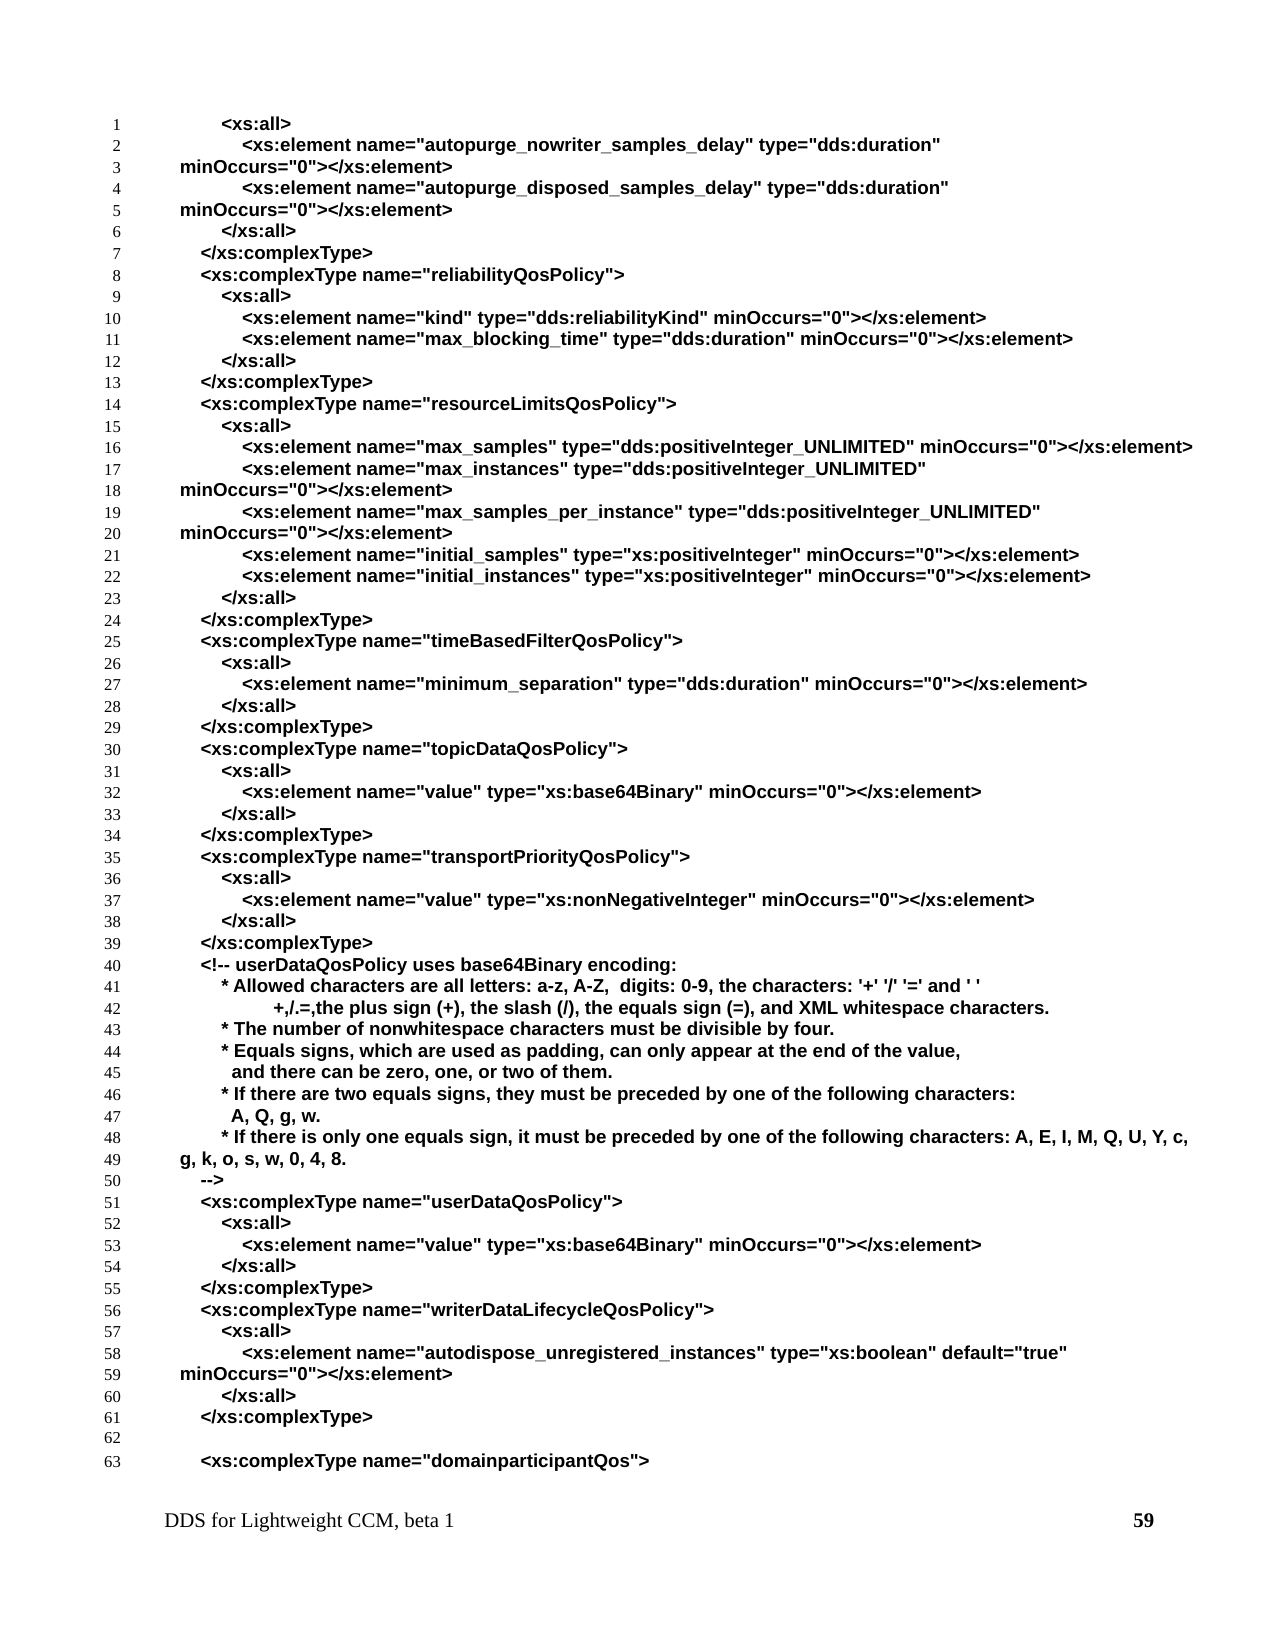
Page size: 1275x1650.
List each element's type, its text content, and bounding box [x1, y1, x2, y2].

text <xs:complexType name="topicDataQosPolicy"> [179, 738, 1200, 759]
text * If there are two equals signs, they must be preceded by one of the following characters: [179, 1083, 1200, 1104]
text --> [179, 1169, 1200, 1191]
text * Allowed characters are all letters: a-z, A-Z, digits: 0-9, the characters: '+' '/' '=' and ' ' [179, 975, 1200, 997]
text <xs:complexType name="domainparticipantQos"> [179, 1449, 1200, 1471]
text </xs:complexType> [179, 608, 1200, 630]
text <xs:complexType name="writerDataLifecycleQosPolicy"> [179, 1298, 1200, 1320]
text </xs:all> [179, 1255, 1200, 1277]
text </xs:complexType> [179, 371, 1200, 393]
text </xs:all> [179, 1385, 1200, 1406]
text +,/.=,the plus sign (+), the slash (/), the equals sign (=), and XML whitespace characters. [179, 997, 1200, 1018]
text </xs:complexType> [179, 1406, 1200, 1428]
text <xs:element name="max_instances" type="dds:positiveInteger_UNLIMITED" minOccurs="0"></xs:element> [179, 457, 1200, 501]
text </xs:all> [179, 350, 1200, 371]
text <xs:complexType name="resourceLimitsQosPolicy"> [179, 393, 1200, 414]
text <xs:element name="value" type="xs:base64Binary" minOccurs="0"></xs:element> [179, 781, 1200, 802]
text </xs:all> [179, 695, 1200, 716]
text * Equals signs, which are used as padding, can only appear at the end of the value, [179, 1040, 1200, 1061]
text <xs:element name="value" type="xs:nonNegativeInteger" minOccurs="0"></xs:element> [179, 889, 1200, 910]
text <xs:element name="autopurge_disposed_samples_delay" type="dds:duration" minOccurs="0"></xs:element> [179, 177, 1200, 220]
text <xs:complexType name="timeBasedFilterQosPolicy"> [179, 630, 1200, 652]
text </xs:complexType> [179, 716, 1200, 738]
text <xs:element name="autopurge_nowriter_samples_delay" type="dds:duration" minOccurs="0"></xs:element> [179, 134, 1200, 177]
text and there can be zero, one, or two of them. [179, 1061, 1200, 1083]
text <xs:element name="kind" type="dds:reliabilityKind" minOccurs="0"></xs:element> [179, 307, 1200, 328]
text * If there is only one equals sign, it must be preceded by one of the following characters: A, E, I, M, Q, U, Y, c, g, k, o, s, w, 0, 4, 8. [179, 1126, 1200, 1169]
text <xs:complexType name="transportPriorityQosPolicy"> [179, 846, 1200, 867]
text <xs:element name="minimum_separation" type="dds:duration" minOccurs="0"></xs:element> [179, 673, 1200, 695]
text <xs:complexType name="reliabilityQosPolicy"> [179, 263, 1200, 285]
text <xs:element name="initial_samples" type="xs:positiveInteger" minOccurs="0"></xs:element> [179, 544, 1200, 565]
text </xs:all> [179, 802, 1200, 824]
text </xs:complexType> [179, 242, 1200, 263]
text <xs:all> [179, 759, 1200, 781]
text </xs:all> [179, 587, 1200, 608]
text <xs:all> [179, 1212, 1200, 1234]
text <xs:all> [179, 1320, 1200, 1342]
text <xs:all> [179, 652, 1200, 673]
text <xs:element name="initial_instances" type="xs:positiveInteger" minOccurs="0"></xs:element> [179, 565, 1200, 587]
text <!-- userDataQosPolicy uses base64Binary encoding: [179, 953, 1200, 975]
text <xs:element name="max_samples_per_instance" type="dds:positiveInteger_UNLIMITED" minOccurs="0"></xs:element> [179, 501, 1200, 544]
text <xs:complexType name="userDataQosPolicy"> [179, 1191, 1200, 1212]
text <xs:all> [179, 867, 1200, 889]
text </xs:complexType> [179, 932, 1200, 953]
text <xs:element name="autodispose_unregistered_instances" type="xs:boolean" default="true" minOccurs="0"></xs:element> [179, 1342, 1200, 1385]
text </xs:all> [179, 910, 1200, 932]
text <xs:all> [179, 285, 1200, 307]
text </xs:complexType> [179, 824, 1200, 846]
text <xs:all> [179, 414, 1200, 436]
text </xs:complexType> [179, 1277, 1200, 1298]
text </xs:all> [179, 220, 1200, 242]
text <xs:element name="value" type="xs:base64Binary" minOccurs="0"></xs:element> [179, 1234, 1200, 1255]
text <xs:element name="max_samples" type="dds:positiveInteger_UNLIMITED" minOccurs="0"></xs:element> [179, 436, 1200, 457]
text <xs:all> [179, 112, 1200, 134]
text * The number of nonwhitespace characters must be divisible by four. [179, 1018, 1200, 1040]
text <xs:element name="max_blocking_time" type="dds:duration" minOccurs="0"></xs:element> [179, 328, 1200, 350]
text A, Q, g, w. [179, 1104, 1200, 1126]
